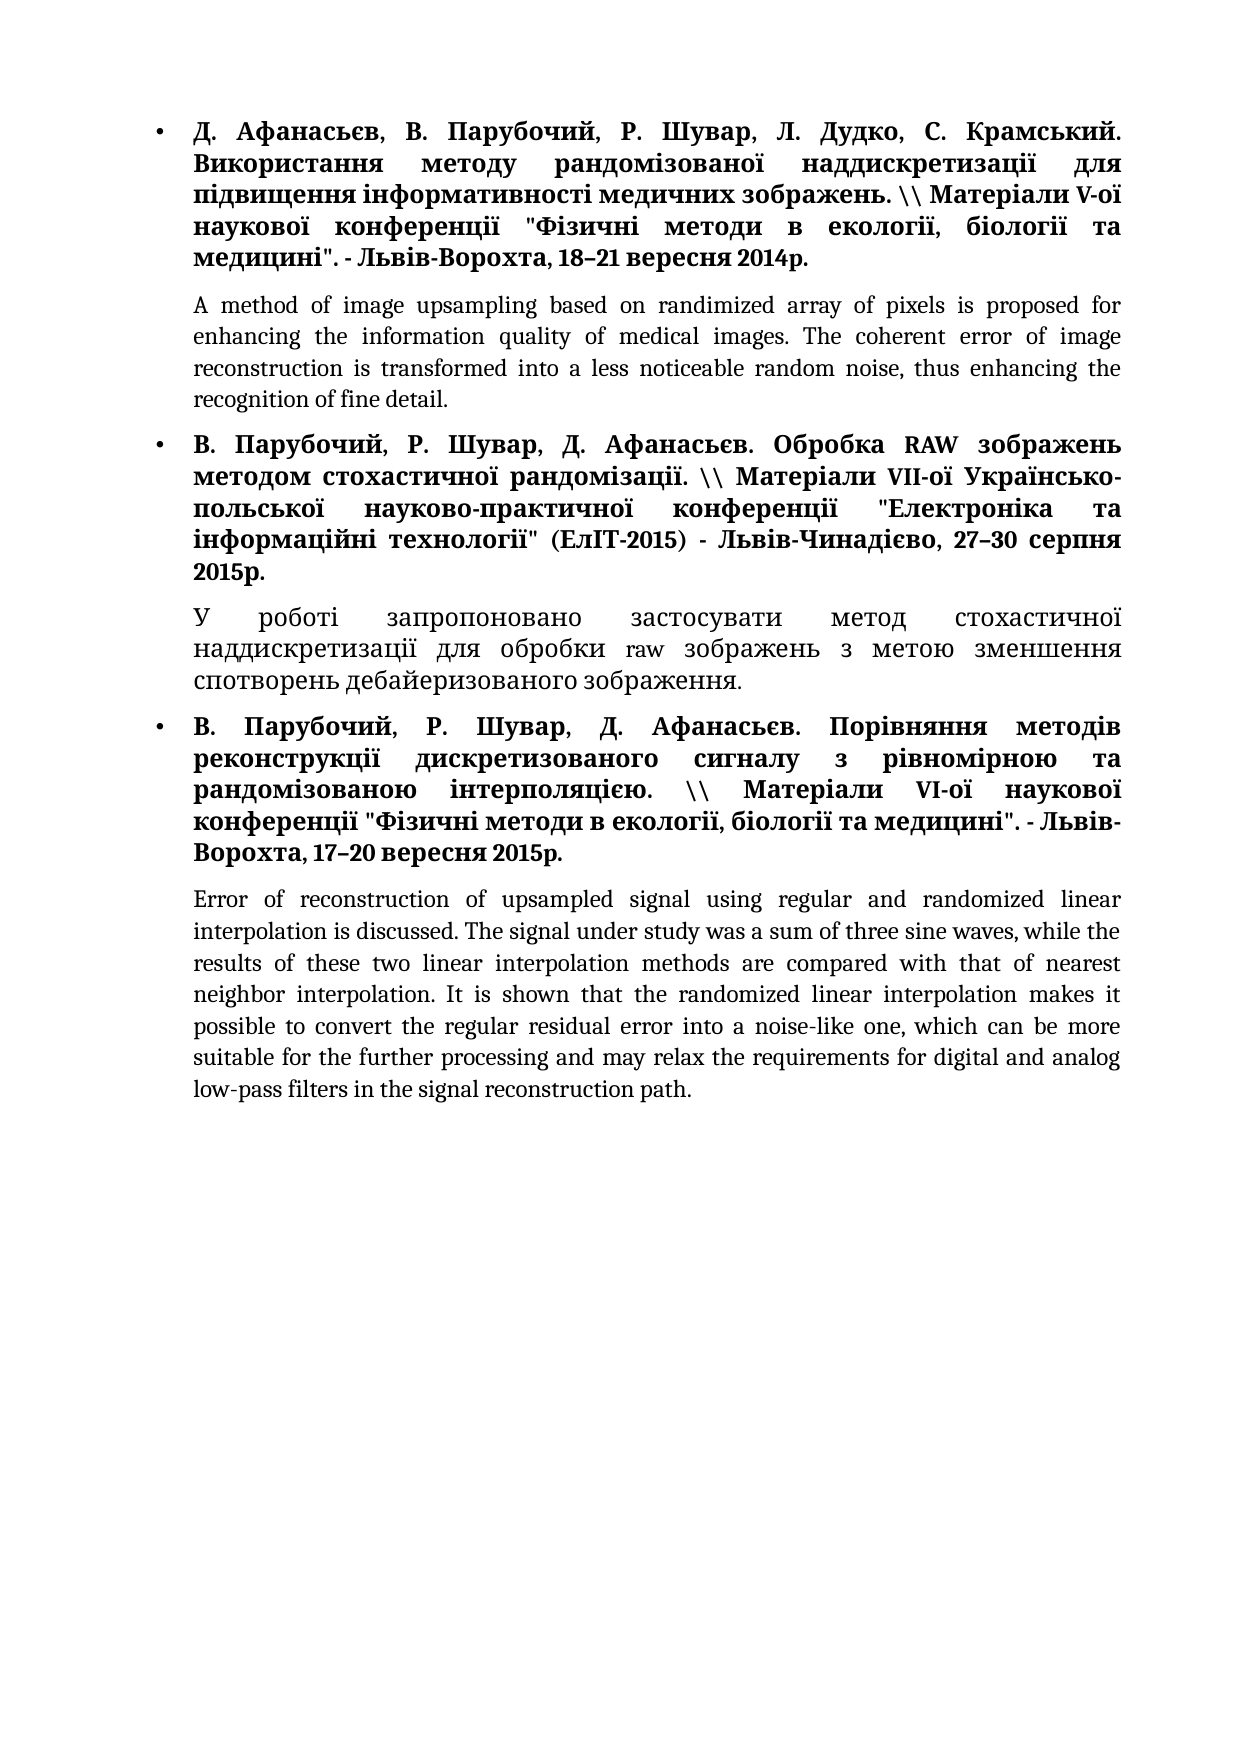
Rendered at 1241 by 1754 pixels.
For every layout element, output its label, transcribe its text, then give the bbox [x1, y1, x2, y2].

list Д. Афанасьєв, В. Парубочий, Р. Шувар, Л. Дудко, С. Крамський. Використання методу рандомізованої наддискретизації для підвищення інформативності медичних зображень. \\ Матеріали V-ої наукової конференції "Фізичні методи в екології, біології та медицині". - Львів-Ворохта, 18–21 вересня 2014p. [156, 118, 1122, 273]
list В. Парубочий, Р. Шувар, Д. Афанасьєв. Порівняння методів реконструкції дискретизованого сигналу з рівномірною та рандомізованою інтерполяцією. \\ Матеріали VI-ої наукової конференції "Фізичні методи в екології, біології та медицині". - Львів-Ворохта, 17–20 вересня 2015p. [156, 713, 1122, 868]
list A method of image upsampling based on randimized array of pixels is proposed for enhancing the information quality of medical images. The coherent error of image reconstruction is transformed into a less noticeable random noise, thus enhancing the recognition of fine detail. [156, 291, 1122, 414]
list Error of reconstruction of upsampled signal using regular and randomized linear interpolation is discussed. The signal under study was a sum of three sine waves, while the results of these two linear interpolation methods are compared with that of nearest neighbor interpolation. It is shown that the randomized linear interpolation makes it possible to convert the regular residual error into a noise-like one, which can be more suitable for the further processing and may relax the requirements for digital and analog low-pass filters in the signal reconstruction path. [156, 885, 1122, 1103]
list У роботі запропоновано застосувати метод стохастичної наддискретизації для обробки raw зображень з метою зменшення спотворень дебайеризованого зображення. [156, 604, 1122, 696]
list В. Парубочий, Р. Шувар, Д. Афанасьєв. Обробка RAW зображень методом стохастичної рандомізації. \\ Матеріали VII-ої Українсько-польської науково-практичної конференції "Електроніка та інформаційні технології" (ЕлІТ-2015) - Львів-Чинадієво, 27–30 серпня 2015р. [156, 431, 1122, 586]
